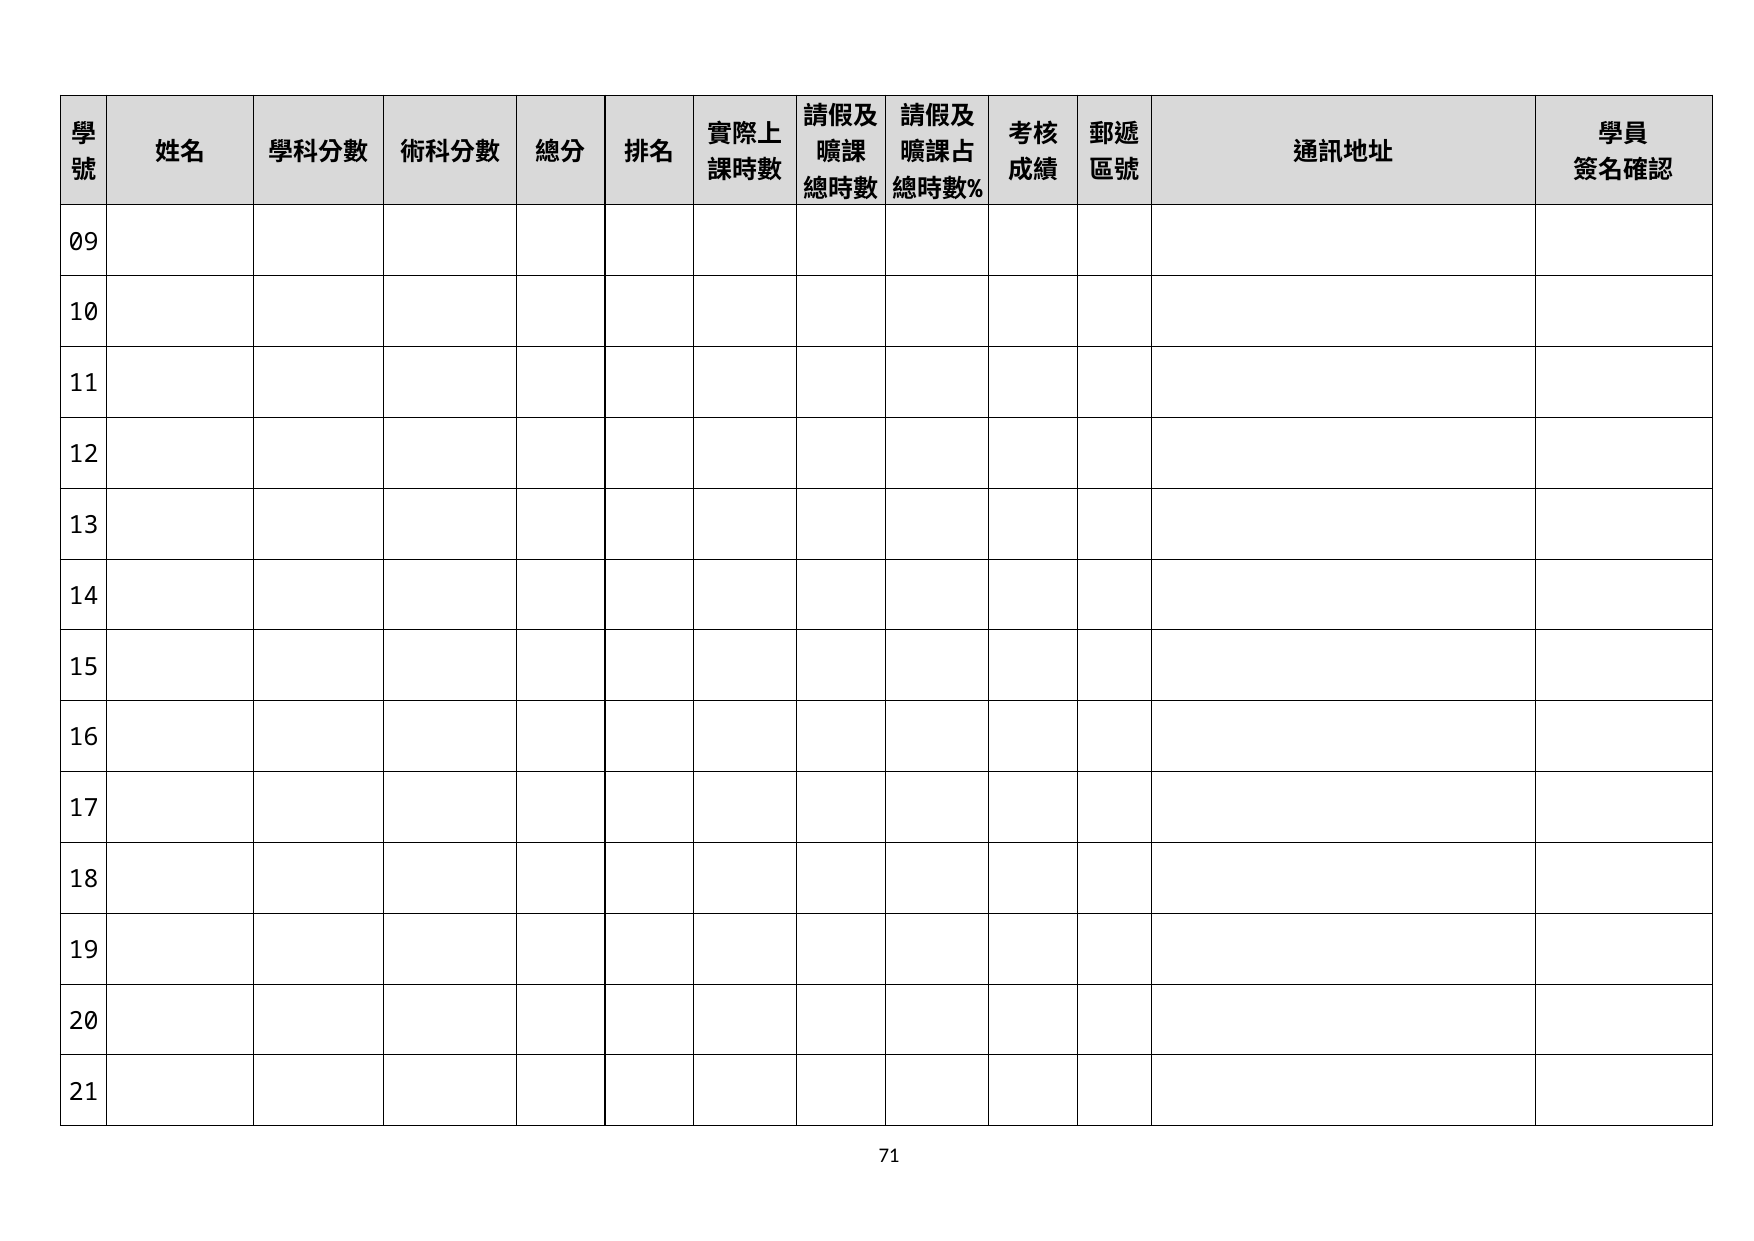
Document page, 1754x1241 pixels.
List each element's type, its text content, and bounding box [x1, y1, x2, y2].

table_cell [606, 347, 693, 417]
table_cell [989, 347, 1077, 417]
table_cell [254, 347, 383, 417]
table_cell [694, 560, 796, 629]
table_cell [694, 701, 796, 771]
table_cell [1152, 914, 1535, 983]
table_cell [1152, 630, 1535, 700]
table_cell [989, 1055, 1077, 1125]
table_cell [384, 630, 516, 700]
table_cell [1536, 985, 1712, 1054]
table_cell [517, 630, 604, 700]
table_cell [606, 276, 693, 346]
table_cell [384, 1055, 516, 1125]
table_cell [989, 418, 1077, 488]
table_cell [606, 701, 693, 771]
table_cell [384, 276, 516, 346]
table_cell [1152, 418, 1535, 488]
table_cell [107, 701, 253, 771]
table_cell 13 [61, 489, 106, 558]
table_cell [517, 276, 604, 346]
table_cell 21 [61, 1055, 106, 1125]
table_cell [107, 418, 253, 488]
table_header 排名 [606, 96, 693, 204]
table_cell [517, 205, 604, 275]
table_cell [384, 418, 516, 488]
table_cell [1152, 1055, 1535, 1125]
table_cell [1078, 701, 1151, 771]
table_cell [797, 276, 885, 346]
table_cell [1078, 1055, 1151, 1125]
table_cell [254, 985, 383, 1054]
table_cell [1078, 843, 1151, 913]
table_cell [254, 914, 383, 983]
table_cell [1536, 1055, 1712, 1125]
table_cell [989, 914, 1077, 983]
table_header 姓名 [107, 96, 253, 204]
table_cell [1536, 560, 1712, 629]
table_cell [107, 914, 253, 983]
table_cell [1078, 489, 1151, 558]
table_cell [989, 985, 1077, 1054]
table_cell [886, 205, 988, 275]
table_cell [254, 701, 383, 771]
table_cell [694, 630, 796, 700]
table_cell [606, 843, 693, 913]
table_header 學員 簽名確認 [1536, 96, 1712, 204]
table_cell [1152, 276, 1535, 346]
table_cell [989, 276, 1077, 346]
table_cell [517, 843, 604, 913]
table_header 請假及曠課占總時數% [886, 96, 988, 204]
table_header 郵遞區號 [1078, 96, 1151, 204]
table_cell [694, 843, 796, 913]
table_cell [694, 347, 796, 417]
table_cell [1536, 347, 1712, 417]
table_cell [384, 914, 516, 983]
table_cell [254, 418, 383, 488]
table_cell [254, 560, 383, 629]
table_cell [886, 772, 988, 842]
table_cell [886, 1055, 988, 1125]
table_cell [694, 276, 796, 346]
table_header 請假及 曠課 總時數 [797, 96, 885, 204]
table_cell [1536, 701, 1712, 771]
table_cell [606, 772, 693, 842]
table_cell [384, 985, 516, 1054]
table_cell [797, 205, 885, 275]
table_cell [107, 1055, 253, 1125]
table_cell [694, 1055, 796, 1125]
table_cell [606, 630, 693, 700]
table_cell [1078, 914, 1151, 983]
table_cell [1536, 418, 1712, 488]
table_header 實際上課時數 [694, 96, 796, 204]
table_cell [1152, 843, 1535, 913]
table_cell [1078, 985, 1151, 1054]
table_cell [517, 701, 604, 771]
table_cell [384, 489, 516, 558]
table_cell [384, 843, 516, 913]
table_cell [989, 630, 1077, 700]
table_cell 10 [61, 276, 106, 346]
table_cell [1536, 630, 1712, 700]
table_cell [107, 347, 253, 417]
table_cell [1152, 701, 1535, 771]
table_cell 17 [61, 772, 106, 842]
table_cell [107, 489, 253, 558]
table_cell [517, 347, 604, 417]
table_cell [989, 560, 1077, 629]
table_cell [886, 914, 988, 983]
table_cell [107, 985, 253, 1054]
table_cell [694, 985, 796, 1054]
table_header 總分 [517, 96, 604, 204]
table_cell [1152, 205, 1535, 275]
table_cell [107, 276, 253, 346]
table_cell [1152, 772, 1535, 842]
table_cell [989, 843, 1077, 913]
table_cell [1536, 772, 1712, 842]
table_cell [886, 630, 988, 700]
table_cell [694, 489, 796, 558]
table_cell [1078, 630, 1151, 700]
table_cell [107, 205, 253, 275]
table_cell 18 [61, 843, 106, 913]
table_header 通訊地址 [1152, 96, 1535, 204]
table_cell [384, 772, 516, 842]
table_cell [1536, 489, 1712, 558]
table_cell [886, 985, 988, 1054]
table_cell [1078, 205, 1151, 275]
table_cell [797, 489, 885, 558]
table_cell [797, 418, 885, 488]
table_cell [1536, 914, 1712, 983]
table_cell 11 [61, 347, 106, 417]
table_cell [606, 418, 693, 488]
table_header 考核 成績 [989, 96, 1077, 204]
table_cell [886, 418, 988, 488]
table_cell [517, 489, 604, 558]
table_cell [606, 1055, 693, 1125]
table_cell [1152, 347, 1535, 417]
table_cell [886, 489, 988, 558]
table_cell [606, 914, 693, 983]
table_cell [606, 489, 693, 558]
table_cell [989, 772, 1077, 842]
table_cell [797, 843, 885, 913]
table_cell [797, 772, 885, 842]
table_cell [694, 772, 796, 842]
table_cell [254, 843, 383, 913]
table_cell [107, 772, 253, 842]
table_cell [1152, 985, 1535, 1054]
table_cell [254, 489, 383, 558]
table_cell [517, 560, 604, 629]
table_cell 19 [61, 914, 106, 983]
table_cell [606, 560, 693, 629]
table_cell [1536, 843, 1712, 913]
table_cell [886, 560, 988, 629]
table_cell [254, 276, 383, 346]
table_cell [886, 701, 988, 771]
table_cell 16 [61, 701, 106, 771]
table_cell [797, 560, 885, 629]
table_cell [886, 347, 988, 417]
table_cell [797, 985, 885, 1054]
table_cell [384, 347, 516, 417]
table_cell [384, 701, 516, 771]
table_cell [797, 701, 885, 771]
table_cell [254, 630, 383, 700]
table_header 學科分數 [254, 96, 383, 204]
table_cell [886, 276, 988, 346]
table_cell [107, 560, 253, 629]
table_cell [1536, 276, 1712, 346]
table_cell [694, 205, 796, 275]
table_cell [107, 843, 253, 913]
table_cell [1078, 418, 1151, 488]
table_cell [797, 347, 885, 417]
table_cell [1536, 205, 1712, 275]
table_cell [384, 205, 516, 275]
table_cell 09 [61, 205, 106, 275]
table_cell [1078, 560, 1151, 629]
table_cell [694, 418, 796, 488]
table_cell [517, 418, 604, 488]
table_cell [989, 489, 1077, 558]
table_cell [517, 985, 604, 1054]
table_cell [517, 1055, 604, 1125]
table_cell [1078, 276, 1151, 346]
table_cell [1152, 560, 1535, 629]
table_cell [606, 205, 693, 275]
table_cell [989, 701, 1077, 771]
table_cell [606, 985, 693, 1054]
table_cell [254, 772, 383, 842]
table_cell [1078, 772, 1151, 842]
table_cell [517, 914, 604, 983]
table_cell [797, 1055, 885, 1125]
table_cell [797, 630, 885, 700]
table_cell [254, 205, 383, 275]
table_cell [254, 1055, 383, 1125]
table_cell [797, 914, 885, 983]
table_cell [517, 772, 604, 842]
table_cell [384, 560, 516, 629]
table_cell 15 [61, 630, 106, 700]
table_cell [107, 630, 253, 700]
table_cell 14 [61, 560, 106, 629]
table_header 術科分數 [384, 96, 516, 204]
table_cell [1152, 489, 1535, 558]
table_cell [694, 914, 796, 983]
table_cell [989, 205, 1077, 275]
table_cell 12 [61, 418, 106, 488]
table_cell 20 [61, 985, 106, 1054]
table_header 學號 [61, 96, 106, 204]
table_cell [1078, 347, 1151, 417]
table_cell [886, 843, 988, 913]
